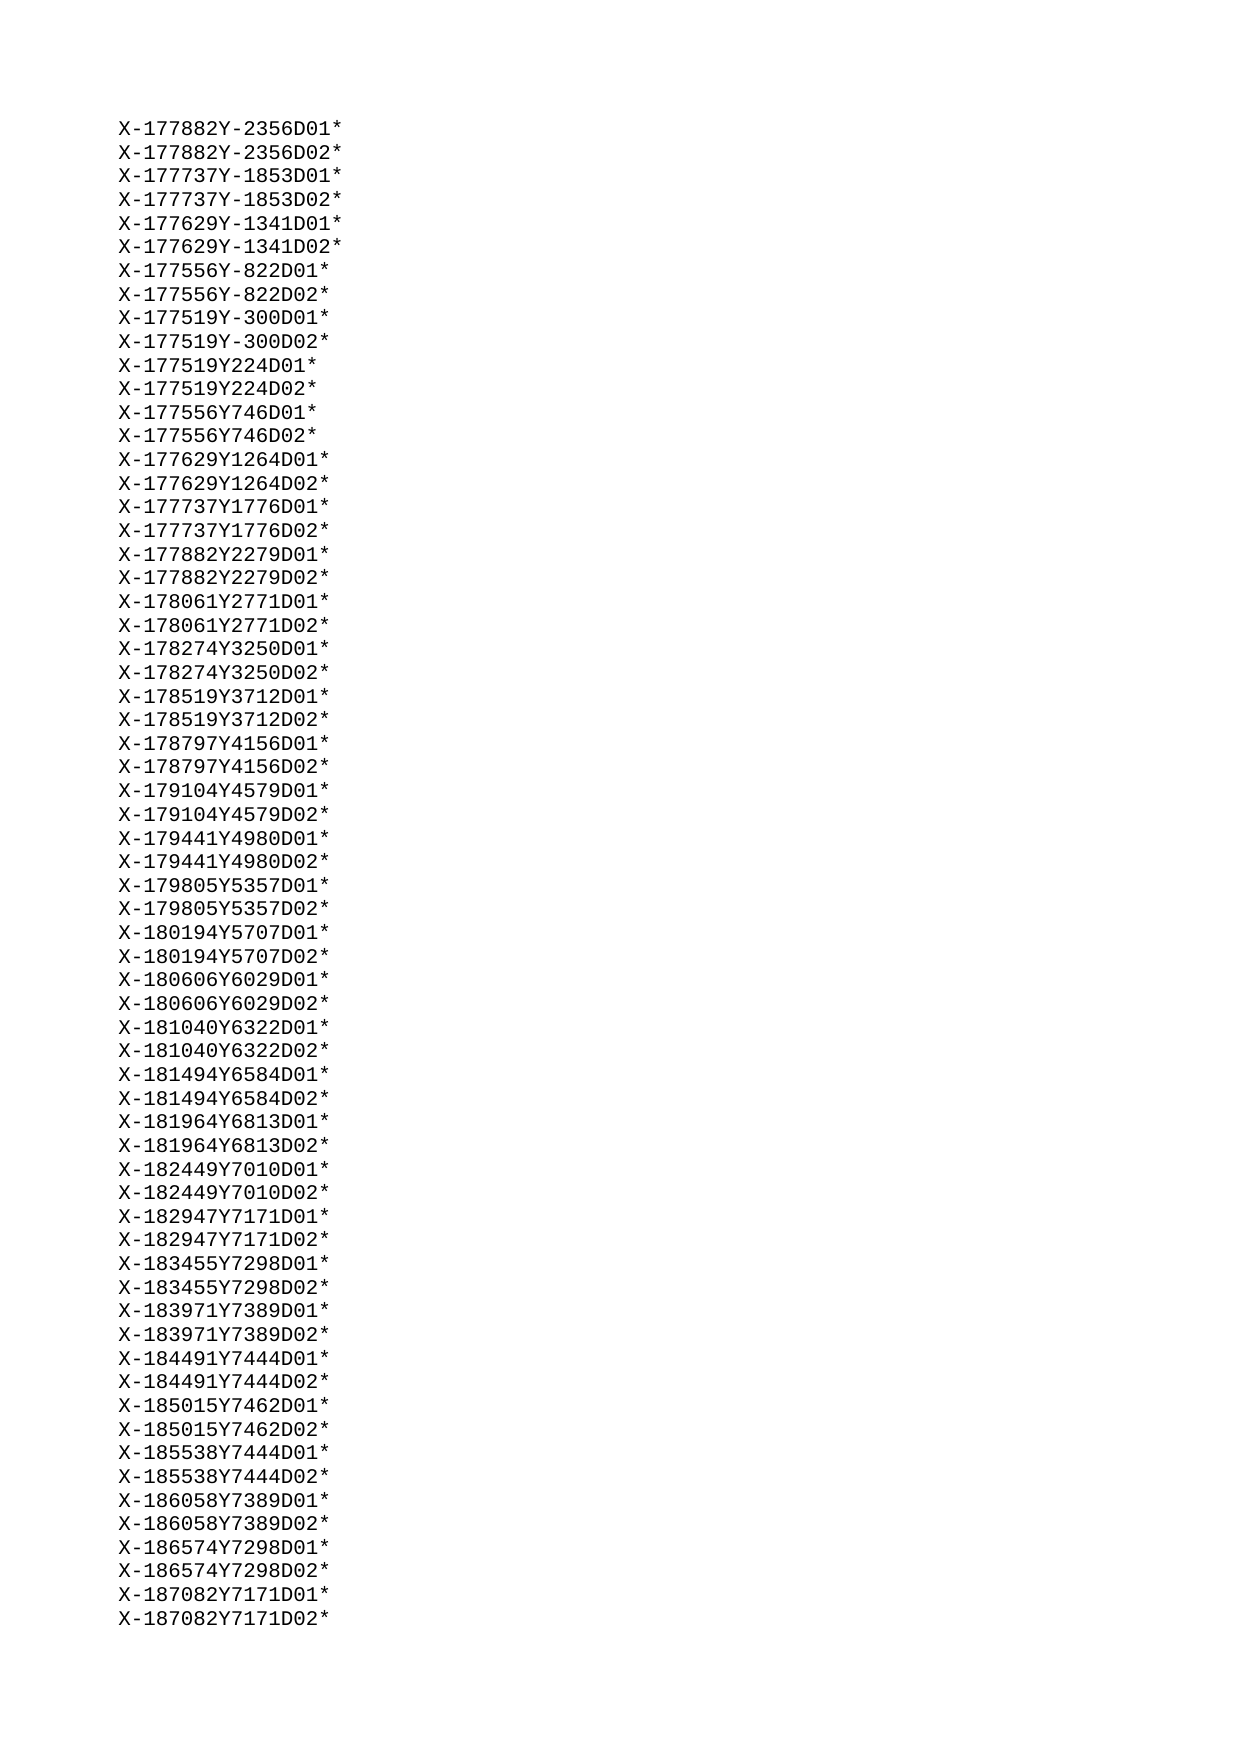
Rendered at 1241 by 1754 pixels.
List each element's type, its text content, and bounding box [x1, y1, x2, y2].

text X-178519Y3712D02* [118, 709, 1122, 733]
text X-184491Y7444D01* [118, 1348, 1122, 1371]
text X-179441Y4980D02* [118, 851, 1122, 875]
text X-177629Y-1341D02* [118, 236, 1122, 260]
text X-178274Y3250D01* [118, 638, 1122, 662]
text X-177882Y2279D01* [118, 544, 1122, 567]
text X-180606Y6029D02* [118, 993, 1122, 1017]
text X-178274Y3250D02* [118, 662, 1122, 686]
text X-181964Y6813D02* [118, 1135, 1122, 1158]
text X-177629Y1264D01* [118, 449, 1122, 473]
text X-186574Y7298D01* [118, 1537, 1122, 1561]
text X-177519Y-300D02* [118, 331, 1122, 354]
text X-181494Y6584D02* [118, 1088, 1122, 1111]
text X-179104Y4579D02* [118, 804, 1122, 827]
text X-182449Y7010D02* [118, 1182, 1122, 1206]
text X-184491Y7444D02* [118, 1371, 1122, 1395]
text X-177556Y746D02* [118, 426, 1122, 449]
text X-180194Y5707D01* [118, 922, 1122, 946]
text X-178061Y2771D02* [118, 615, 1122, 638]
text X-178797Y4156D01* [118, 733, 1122, 757]
text X-179104Y4579D01* [118, 780, 1122, 804]
text X-186058Y7389D02* [118, 1513, 1122, 1537]
text X-178061Y2771D01* [118, 591, 1122, 615]
text X-183455Y7298D02* [118, 1277, 1122, 1300]
text X-183455Y7298D01* [118, 1253, 1122, 1277]
text X-181964Y6813D01* [118, 1111, 1122, 1135]
text X-177519Y224D01* [118, 354, 1122, 378]
text X-179805Y5357D01* [118, 875, 1122, 898]
text X-186058Y7389D01* [118, 1489, 1122, 1513]
text X-187082Y7171D02* [118, 1608, 1122, 1631]
text X-183971Y7389D02* [118, 1324, 1122, 1348]
text X-181040Y6322D01* [118, 1017, 1122, 1040]
text X-183971Y7389D01* [118, 1300, 1122, 1324]
text X-177737Y1776D02* [118, 520, 1122, 544]
text X-178519Y3712D01* [118, 686, 1122, 709]
text X-187082Y7171D01* [118, 1584, 1122, 1608]
text X-177737Y1776D01* [118, 496, 1122, 520]
text X-177556Y746D01* [118, 402, 1122, 426]
text X-177556Y-822D02* [118, 284, 1122, 307]
text X-185015Y7462D02* [118, 1419, 1122, 1442]
text X-182947Y7171D02* [118, 1229, 1122, 1253]
text X-177882Y-2356D02* [118, 142, 1122, 165]
text X-177519Y-300D01* [118, 307, 1122, 331]
text X-177519Y224D02* [118, 378, 1122, 402]
text X-180194Y5707D02* [118, 946, 1122, 969]
text X-179805Y5357D02* [118, 898, 1122, 922]
text X-179441Y4980D01* [118, 827, 1122, 851]
text X-177882Y2279D02* [118, 567, 1122, 591]
text X-182947Y7171D01* [118, 1206, 1122, 1229]
text X-185015Y7462D01* [118, 1395, 1122, 1419]
text X-185538Y7444D02* [118, 1466, 1122, 1489]
text X-177737Y-1853D02* [118, 189, 1122, 213]
text X-186574Y7298D02* [118, 1561, 1122, 1584]
text X-182449Y7010D01* [118, 1158, 1122, 1182]
text X-180606Y6029D01* [118, 969, 1122, 993]
text X-177629Y1264D02* [118, 473, 1122, 496]
text X-177629Y-1341D01* [118, 213, 1122, 236]
text X-185538Y7444D01* [118, 1442, 1122, 1466]
text X-181494Y6584D01* [118, 1064, 1122, 1088]
text X-177882Y-2356D01* [118, 118, 1122, 142]
text X-178797Y4156D02* [118, 757, 1122, 780]
text X-177737Y-1853D01* [118, 165, 1122, 189]
text X-177556Y-822D01* [118, 260, 1122, 284]
text X-181040Y6322D02* [118, 1040, 1122, 1064]
